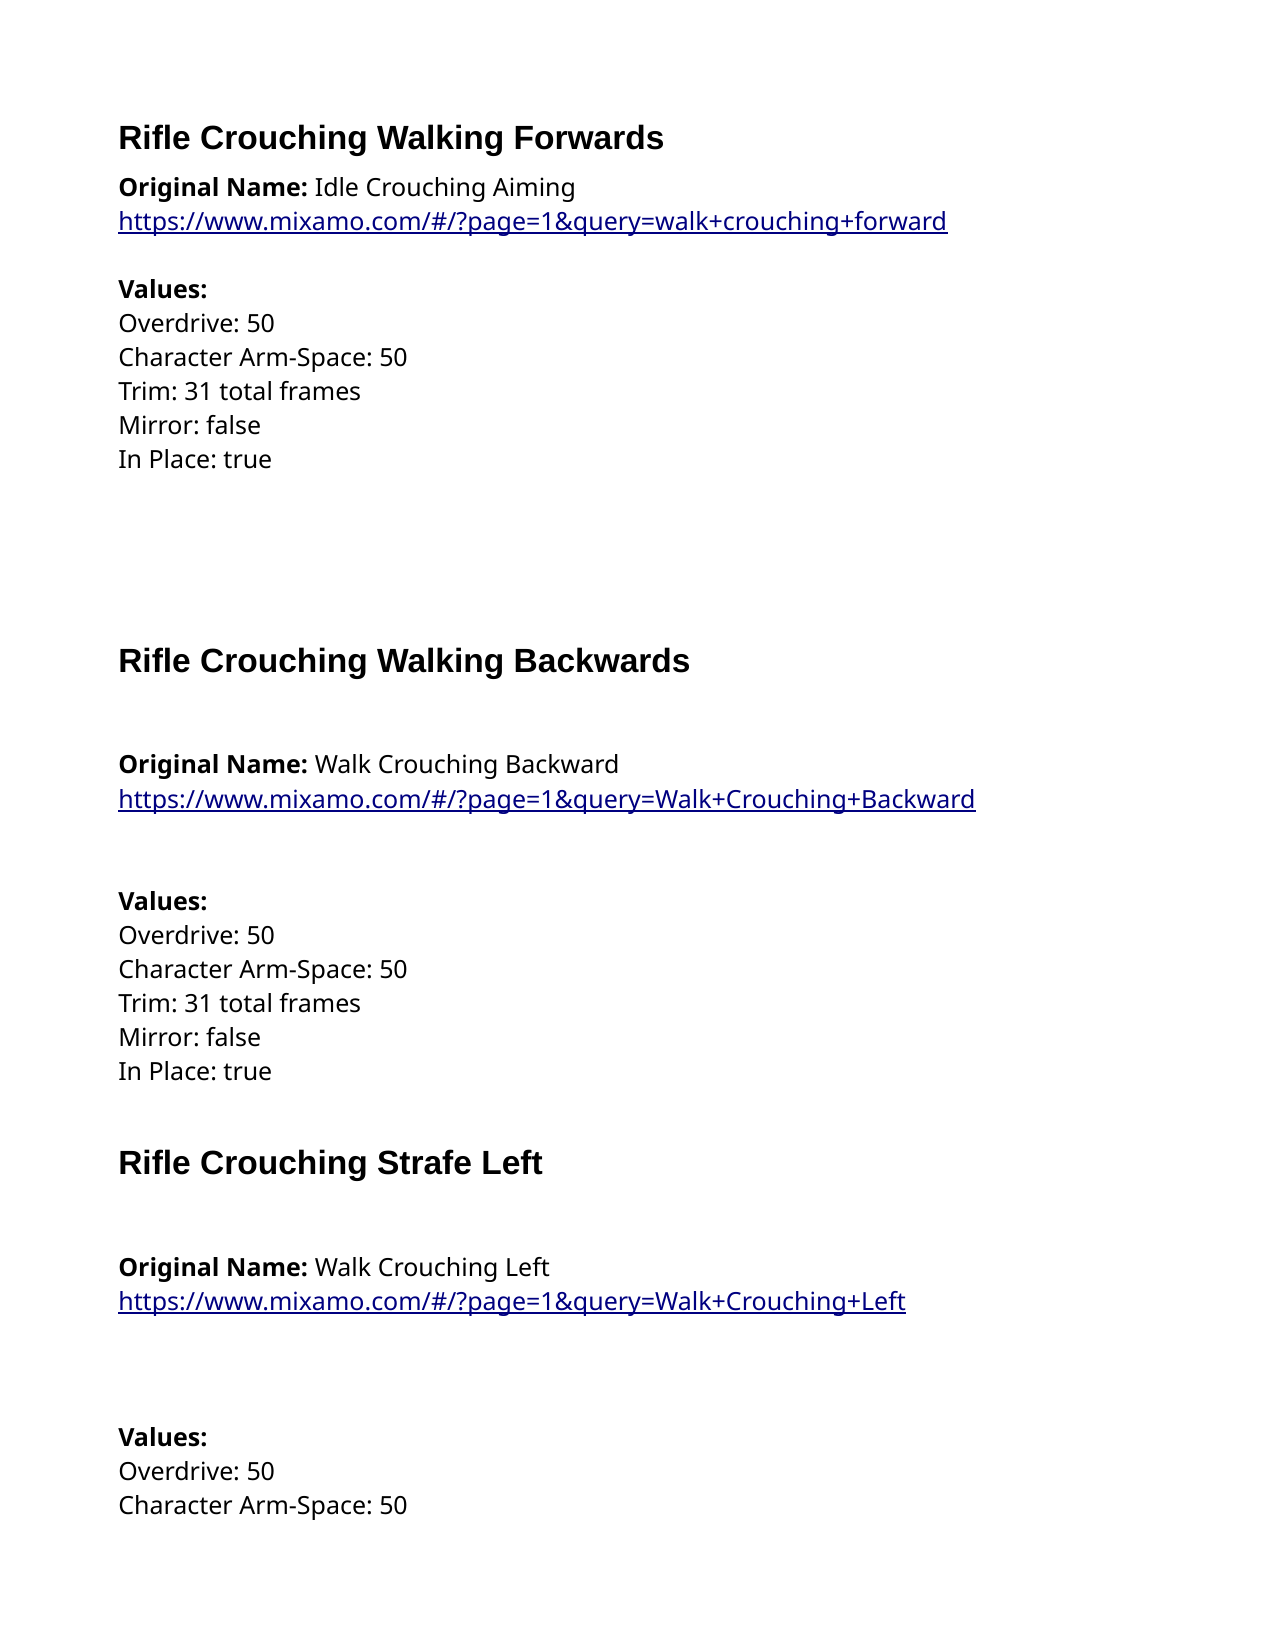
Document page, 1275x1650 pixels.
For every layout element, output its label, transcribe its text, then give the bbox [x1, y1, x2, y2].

text Trim: 31 total frames [118, 986, 1157, 1020]
text Character Arm-Space: 50 [118, 952, 1157, 986]
subtitle Rifle Crouching Walking Forwards [118, 118, 1157, 157]
text Original Name: Walk Crouching Backward [118, 747, 1157, 781]
text Original Name: Walk Crouching Left [118, 1249, 1157, 1283]
text https://www.mixamo.com/#/?page=1&query=Walk+Crouching+Backward [118, 781, 1157, 815]
text Trim: 31 total frames [118, 374, 1157, 408]
text Values: [118, 1419, 1157, 1454]
text Mirror: false [118, 1020, 1157, 1054]
text Character Arm-Space: 50 [118, 339, 1157, 374]
text Character Arm-Space: 50 [118, 1488, 1157, 1522]
text Overdrive: 50 [118, 306, 1157, 339]
text Overdrive: 50 [118, 1454, 1157, 1488]
text https://www.mixamo.com/#/?page=1&query=walk+crouching+forward [118, 203, 1157, 237]
subtitle Rifle Crouching Strafe Left [118, 1143, 1157, 1181]
text Values: [118, 271, 1157, 306]
text Mirror: false [118, 408, 1157, 442]
text In Place: true [118, 442, 1157, 476]
text Original Name: Idle Crouching Aiming [118, 169, 1157, 203]
subtitle Rifle Crouching Walking Backwards [118, 641, 1157, 679]
text In Place: true [118, 1054, 1157, 1088]
text https://www.mixamo.com/#/?page=1&query=Walk+Crouching+Left [118, 1283, 1157, 1317]
text Values: [118, 883, 1157, 917]
text Overdrive: 50 [118, 917, 1157, 952]
